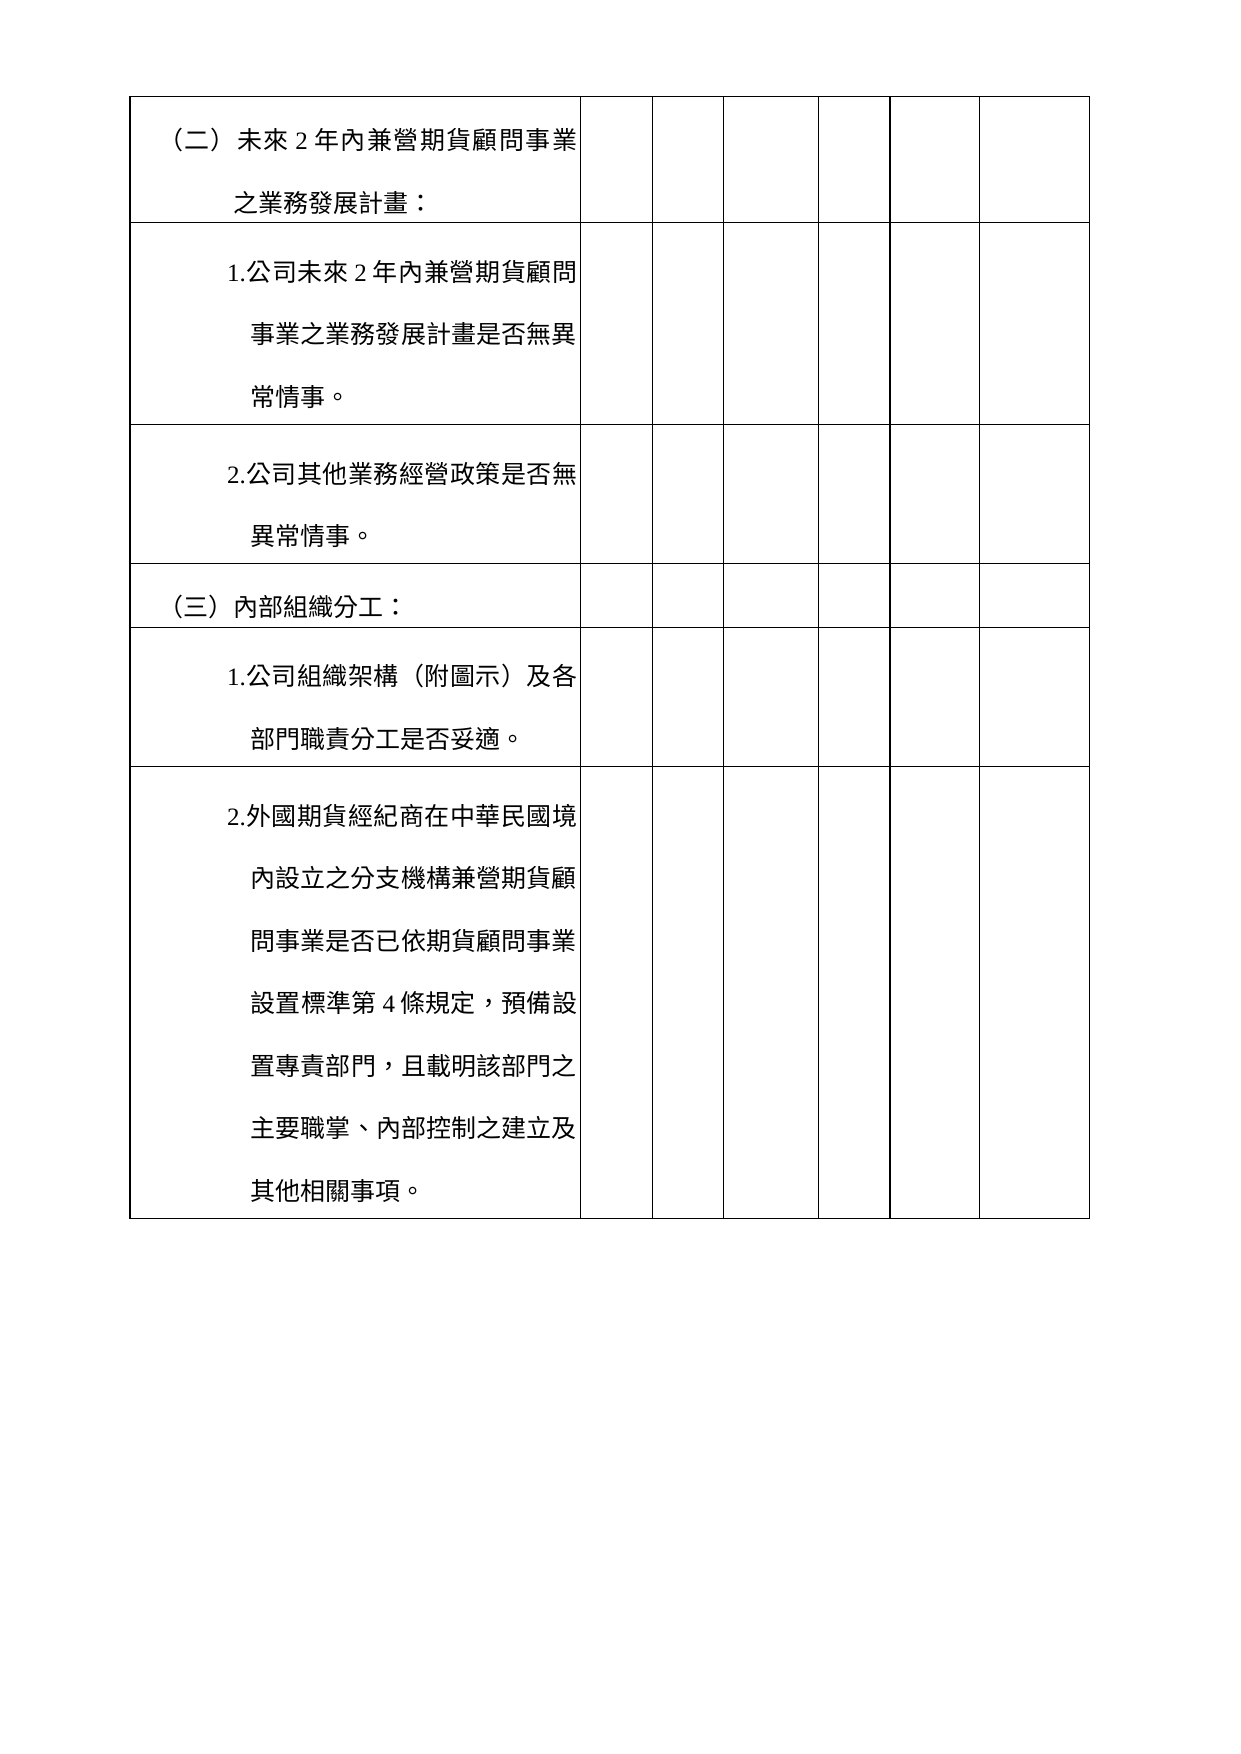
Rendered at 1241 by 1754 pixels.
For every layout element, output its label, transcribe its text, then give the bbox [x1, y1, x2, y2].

table_cell [581, 223, 652, 424]
table_cell [653, 97, 723, 222]
table_cell [980, 564, 1089, 627]
table_cell 2.公司其他業務經營政策是否無異常情事。 [131, 425, 580, 563]
table_cell [724, 223, 818, 424]
table_cell [819, 223, 889, 424]
table_cell [581, 97, 652, 222]
table_cell [724, 628, 818, 766]
table_cell [724, 97, 818, 222]
table_cell [1090, 766, 1110, 1217]
table_cell [724, 425, 818, 563]
table_cell [581, 767, 652, 1217]
table_cell [724, 767, 818, 1217]
table_cell [819, 425, 889, 563]
table_cell [1090, 222, 1110, 424]
table_cell [819, 767, 889, 1217]
table_cell [891, 767, 979, 1217]
table_cell [891, 425, 979, 563]
table_cell [581, 425, 652, 563]
table_cell [980, 767, 1089, 1217]
table_cell [819, 97, 889, 222]
table_cell [653, 425, 723, 563]
table_cell [980, 425, 1089, 563]
table_cell [819, 628, 889, 766]
table_cell [653, 767, 723, 1217]
table_cell [581, 564, 652, 627]
table_cell [1090, 424, 1110, 563]
table_cell 1.公司組織架構（附圖示）及各部門職責分工是否妥適。 [131, 628, 580, 766]
table_cell （二）未來2年內兼營期貨顧問事業之業務發展計畫： [131, 97, 580, 222]
table_cell 2.外國期貨經紀商在中華民國境內設立之分支機構兼營期貨顧問事業是否已依期貨顧問事業設置標準第4條規定，預備設置專責部門，且載明該部門之主要職掌、內部控制之建立及其他相關事項。 [131, 767, 580, 1217]
table_cell [724, 564, 818, 627]
table_cell [891, 223, 979, 424]
table_cell [1090, 627, 1110, 766]
table_cell [891, 564, 979, 627]
table_cell [980, 628, 1089, 766]
table_cell [891, 97, 979, 222]
table_cell 1.公司未來2年內兼營期貨顧問事業之業務發展計畫是否無異常情事。 [131, 223, 580, 424]
table_cell [653, 223, 723, 424]
table_cell [891, 628, 979, 766]
table_cell [819, 564, 889, 627]
table_cell [980, 97, 1089, 222]
table_cell [980, 223, 1089, 424]
table_cell [653, 564, 723, 627]
table_cell [581, 628, 652, 766]
table_cell [1090, 563, 1110, 627]
table_cell [653, 628, 723, 766]
table_cell [1090, 96, 1110, 222]
table_cell （三）內部組織分工： [131, 564, 580, 627]
